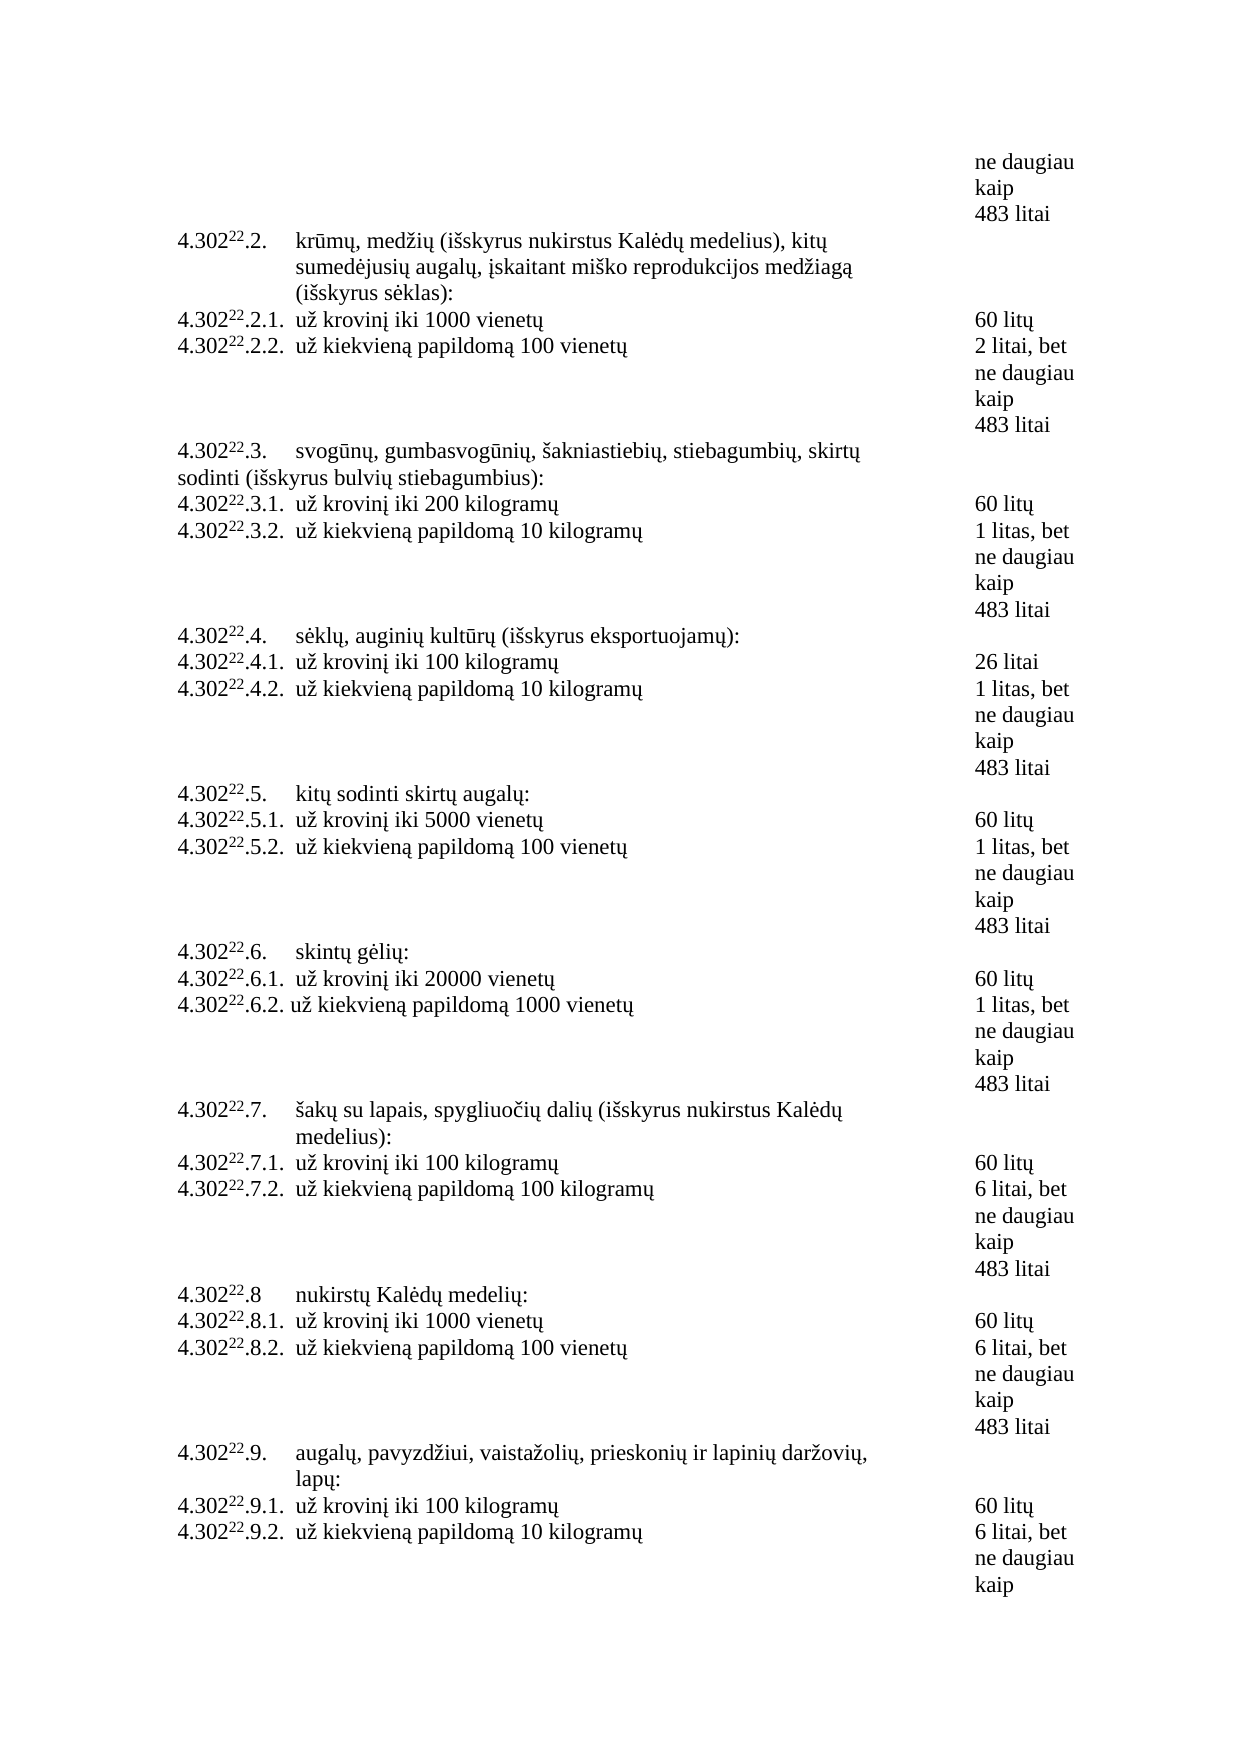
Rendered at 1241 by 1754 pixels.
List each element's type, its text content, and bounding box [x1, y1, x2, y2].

text 483 litai [974, 912, 1122, 938]
text 4.30222.6. skintų gėlių: [177, 938, 1122, 965]
text 483 litai [974, 1254, 1122, 1281]
text sodinti (išskyrus bulvių stiebagumbius): [177, 464, 1122, 490]
text 4.30222.4.2. už kiekvieną papildomą 10 kilogramų 1 litas, bet [177, 675, 1122, 701]
text ne daugiau [974, 1360, 1122, 1386]
text 483 litai [974, 754, 1122, 780]
text 4.30222.7. šakų su lapais, spygliuočių dalių (išskyrus nukirstus Kalėdų [177, 1096, 1122, 1123]
text 4.30222.2.2. už kiekvieną papildomą 100 vienetų 2 litai, bet [177, 332, 1122, 358]
text 483 litai [974, 1070, 1122, 1096]
text ne daugiau [974, 859, 1122, 886]
text ne daugiau [177, 148, 1122, 174]
text 483 litai [974, 596, 1122, 622]
text 483 litai [974, 200, 1122, 227]
text kaip [974, 1386, 1122, 1413]
text 4.30222.3.1. už krovinį iki 200 kilogramų 60 litų [177, 490, 1122, 517]
text kaip [974, 886, 1122, 912]
text kaip [974, 569, 1122, 596]
text lapų: [177, 1465, 1122, 1492]
text (išskyrus sėklas): [177, 279, 1122, 306]
text sumedėjusių augalų, įskaitant miško reprodukcijos medžiagą [177, 253, 1122, 279]
text kaip [974, 1228, 1122, 1254]
text 4.30222.4.1. už krovinį iki 100 kilogramų 26 litai [177, 648, 1122, 675]
text ne daugiau [974, 1202, 1122, 1228]
text 4.30222.2.1. už krovinį iki 1000 vienetų 60 litų [177, 306, 1122, 332]
text 4.30222.3.2. už kiekvieną papildomą 10 kilogramų 1 litas, bet [177, 517, 1122, 543]
text 4.30222.9. augalų, pavyzdžiui, vaistažolių, prieskonių ir lapinių daržovių, [177, 1439, 1122, 1465]
text kaip [974, 385, 1122, 411]
text 4.30222.9.2. už kiekvieną papildomą 10 kilogramų 6 litai, bet [177, 1518, 1122, 1544]
text 483 litai [974, 411, 1122, 438]
text ne daugiau [974, 701, 1122, 727]
text medelius): [177, 1123, 1122, 1149]
text ne daugiau [974, 1544, 1122, 1571]
text 4.30222.8.2. už kiekvieną papildomą 100 vienetų 6 litai, bet [177, 1334, 1122, 1360]
text 4.30222.4. sėklų, auginių kultūrų (išskyrus eksportuojamų): [177, 622, 1122, 648]
text 4.30222.7.1. už krovinį iki 100 kilogramų 60 litų [177, 1149, 1122, 1176]
text 4.30222.6.2. už kiekvieną papildomą 1000 vienetų 1 litas, bet [177, 991, 1122, 1017]
text 4.30222.5. kitų sodinti skirtų augalų: [177, 780, 1122, 807]
text ne daugiau [974, 543, 1122, 569]
text 483 litai [974, 1413, 1122, 1439]
text ne daugiau [974, 1017, 1122, 1044]
text 4.30222.7.2. už kiekvieną papildomą 100 kilogramų 6 litai, bet [177, 1176, 1122, 1202]
text kaip [974, 1571, 1122, 1597]
text 4.30222.8.1. už krovinį iki 1000 vienetų 60 litų [177, 1307, 1122, 1334]
text kaip [974, 1044, 1122, 1070]
text 4.30222.6.1. už krovinį iki 20000 vienetų 60 litų [177, 965, 1122, 991]
text kaip [974, 174, 1122, 200]
text 4.30222.3. svogūnų, gumbasvogūnių, šakniastiebių, stiebagumbių, skirtų [177, 438, 1122, 464]
text ne daugiau [974, 358, 1122, 385]
text kaip [974, 727, 1122, 754]
text 4.30222.5.1. už krovinį iki 5000 vienetų 60 litų [177, 807, 1122, 833]
text 4.30222.8 nukirstų Kalėdų medelių: [177, 1281, 1122, 1307]
text 4.30222.2. krūmų, medžių (išskyrus nukirstus Kalėdų medelius), kitų [177, 227, 1122, 253]
text 4.30222.5.2. už kiekvieną papildomą 100 vienetų 1 litas, bet [177, 833, 1122, 859]
text 4.30222.9.1. už krovinį iki 100 kilogramų 60 litų [177, 1492, 1122, 1518]
